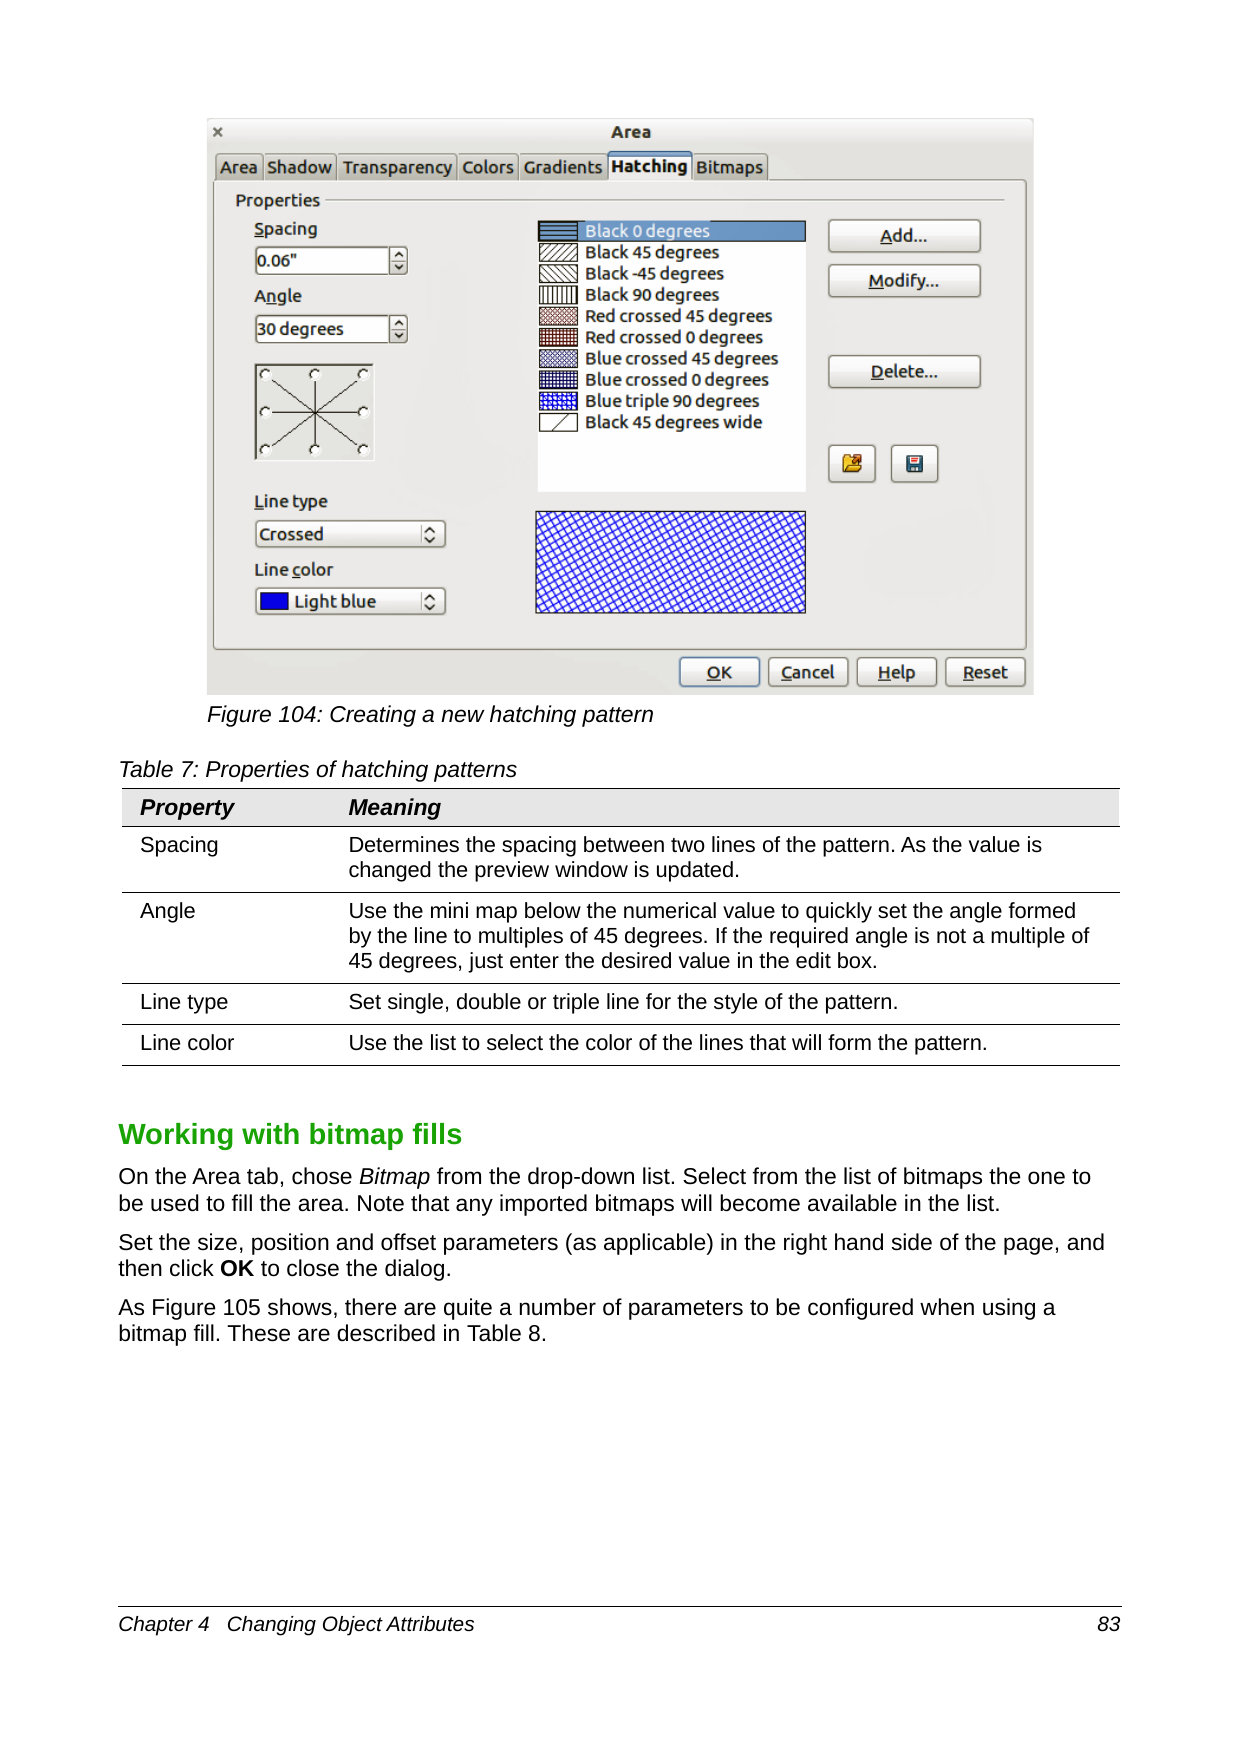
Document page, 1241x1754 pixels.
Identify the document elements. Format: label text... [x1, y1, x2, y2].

table_cell Spacing [122, 827, 330, 892]
text As Figure 105 shows, there are quite a number of parameters to be configured when using a bitmap fill. These are described in Table 8. [118, 1294, 1122, 1346]
table_cell Determines the spacing between two lines of the pattern. As the value is changed the preview window is updated. [330, 827, 1119, 892]
table_cell Line color [122, 1025, 330, 1065]
table_cell Angle [122, 893, 330, 983]
subtitle Working with bitmap fills [118, 1117, 1122, 1151]
table_cell Line type [122, 984, 330, 1024]
text On the Area tab, chose Bitmap from the drop‑down list. Select from the list of bitmaps the one to be used to fill the area. Note that any imported bitmaps will become available in the list. [118, 1163, 1122, 1216]
text Table 7: Properties of hatching patterns [118, 756, 1122, 782]
table_cell Use the mini map below the numerical value to quickly set the angle formed by the line to multiples of 45 degrees. If the required angle is not a multiple of 45 degrees, just enter the desired value in the edit box. [330, 893, 1119, 983]
table_cell Set single, double or triple line for the style of the pattern. [330, 984, 1119, 1024]
table_header Meaning [330, 789, 1119, 826]
table_header Property [122, 789, 330, 826]
picture [206, 118, 1034, 695]
text Figure 104: Creating a new hatching pattern [207, 701, 1033, 728]
table_cell Use the list to select the color of the lines that will form the pattern. [330, 1025, 1119, 1065]
text Set the size, position and offset parameters (as applicable) in the right hand side of the page, and then click OK to close the dialog. [118, 1228, 1122, 1281]
